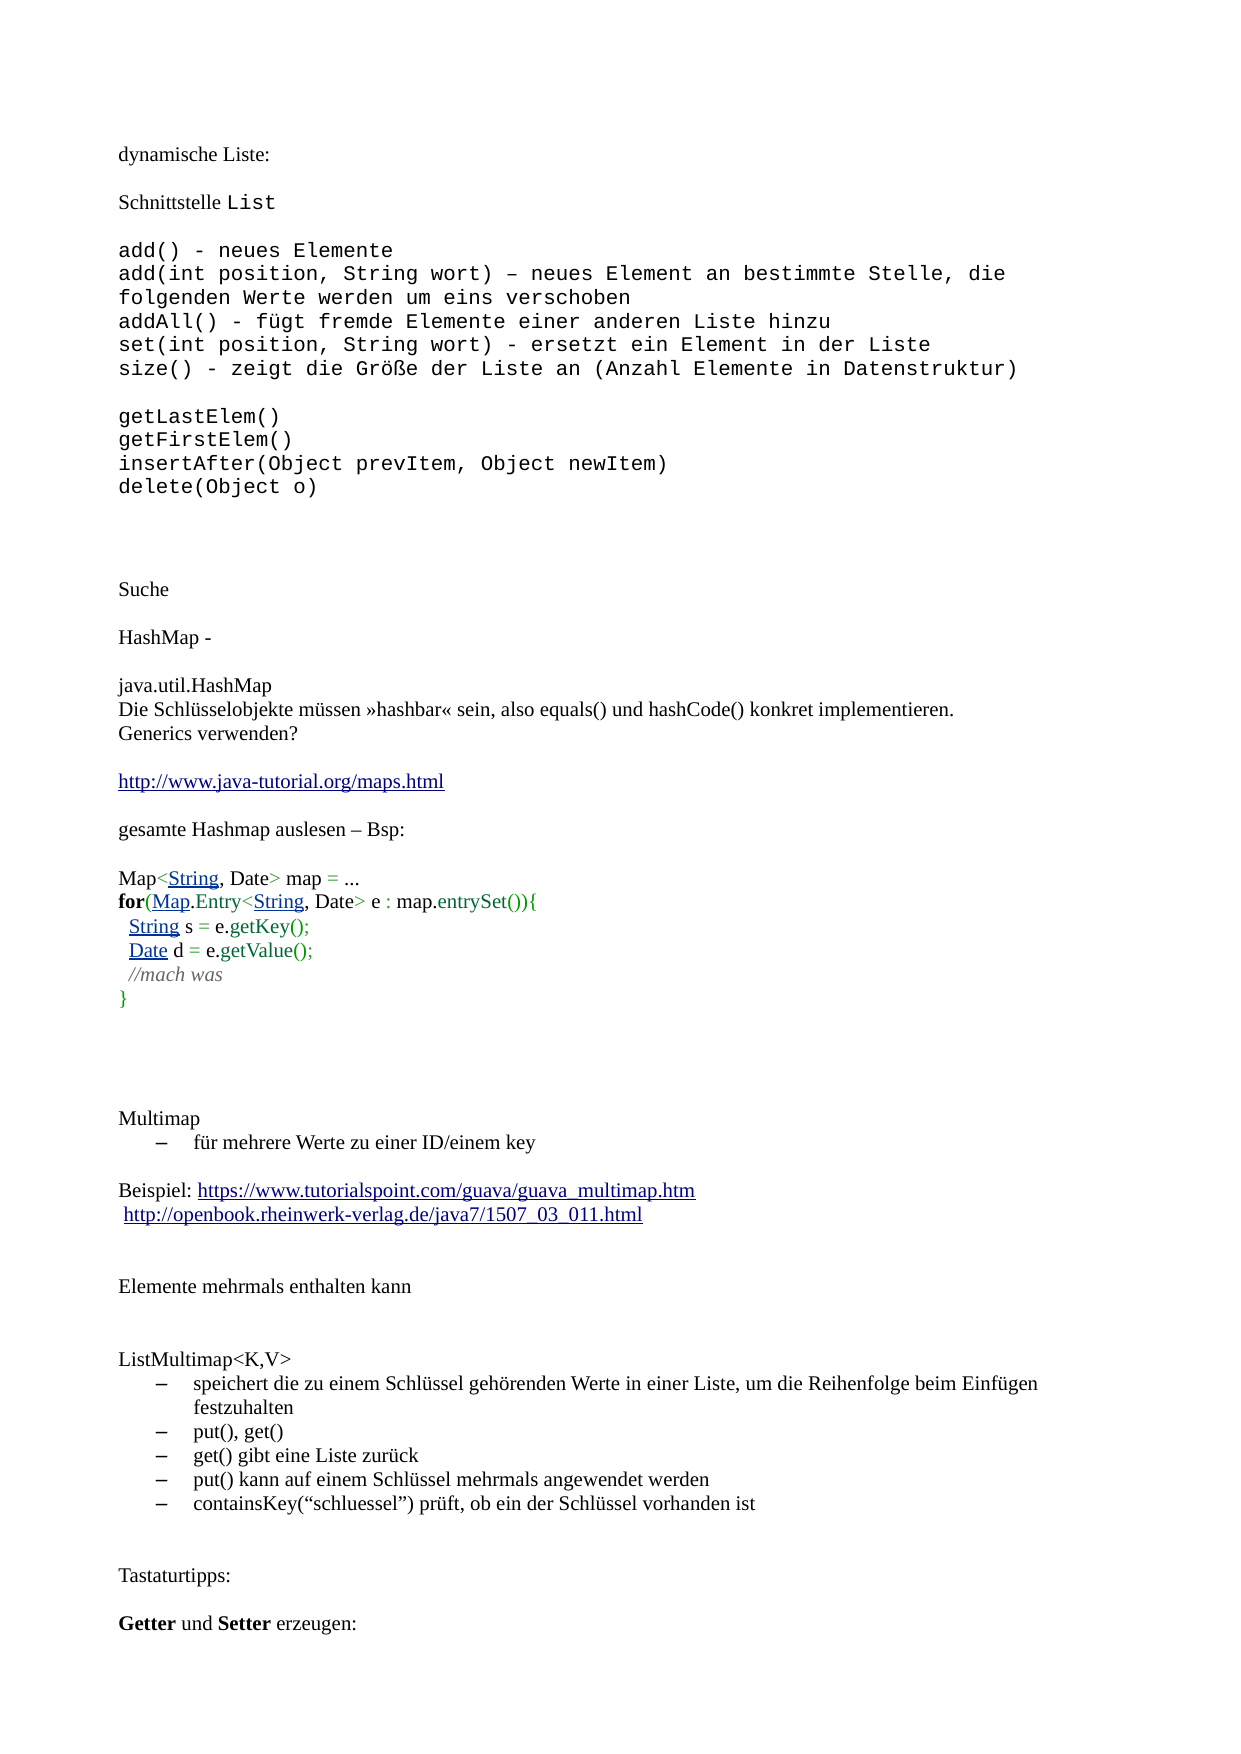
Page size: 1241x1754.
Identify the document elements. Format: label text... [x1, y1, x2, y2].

text Die Schlüsselobjekte müssen »hashbar« sein, also equals() und hashCode() konkret implementieren. [118, 697, 1122, 721]
text http://openbook.rheinwerk-verlag.de/java7/1507_03_011.html [118, 1202, 1122, 1226]
list put(), get() [156, 1419, 1122, 1443]
text getFirstElem() [118, 429, 1122, 453]
text Tastaturtipps: [118, 1563, 1122, 1587]
list speichert die zu einem Schlüssel gehörenden Werte in einer Liste, um die Reihenfolge beim Einfügen festzuhalten [156, 1371, 1122, 1419]
text Suche [118, 577, 1122, 601]
text Beispiel: https://www.tutorialspoint.com/guava/guava_multimap.htm [118, 1178, 1122, 1202]
list put() kann auf einem Schlüssel mehrmals angewendet werden [156, 1467, 1122, 1491]
text http://www.java-tutorial.org/maps.html [118, 769, 1122, 793]
text java.util.HashMap [118, 673, 1122, 697]
text size() - zeigt die Größe der Liste an (Anzahl Elemente in Datenstruktur) [118, 358, 1122, 382]
text getLastElem() [118, 406, 1122, 429]
text add() - neues Elemente [118, 240, 1122, 263]
text delete(Object o) [118, 477, 1122, 500]
text Elemente mehrmals enthalten kann [118, 1274, 1122, 1298]
text Schnittstelle List [118, 190, 1122, 216]
text Map<String, Date> map = ... for(Map.Entry<String, Date> e : map.entrySet()){ String s = e.getKey(); Date d = e.getValue(); //mach was } [118, 865, 1122, 1010]
text dynamische Liste: [118, 142, 1122, 166]
text gesamte Hashmap auslesen – Bsp: [118, 817, 1122, 841]
text add(int position, String wort) – neues Element an bestimmte Stelle, die folgenden Werte werden um eins verschoben [118, 263, 1122, 311]
list für mehrere Werte zu einer ID/einem key [156, 1130, 1122, 1154]
text Getter und Setter erzeugen: [118, 1611, 1122, 1635]
list get() gibt eine Liste zurück [156, 1443, 1122, 1467]
text addAll() - fügt fremde Elemente einer anderen Liste hinzu [118, 311, 1122, 334]
text set(int position, String wort) - ersetzt ein Element in der Liste [118, 334, 1122, 358]
text Generics verwenden? [118, 721, 1122, 745]
text insertAfter(Object prevItem, Object newItem) [118, 453, 1122, 477]
text ListMultimap<K,V> [118, 1347, 1122, 1371]
text HashMap - [118, 625, 1122, 649]
text Multimap [118, 1106, 1122, 1130]
list containsKey(“schluessel”) prüft, ob ein der Schlüssel vorhanden ist [156, 1491, 1122, 1515]
